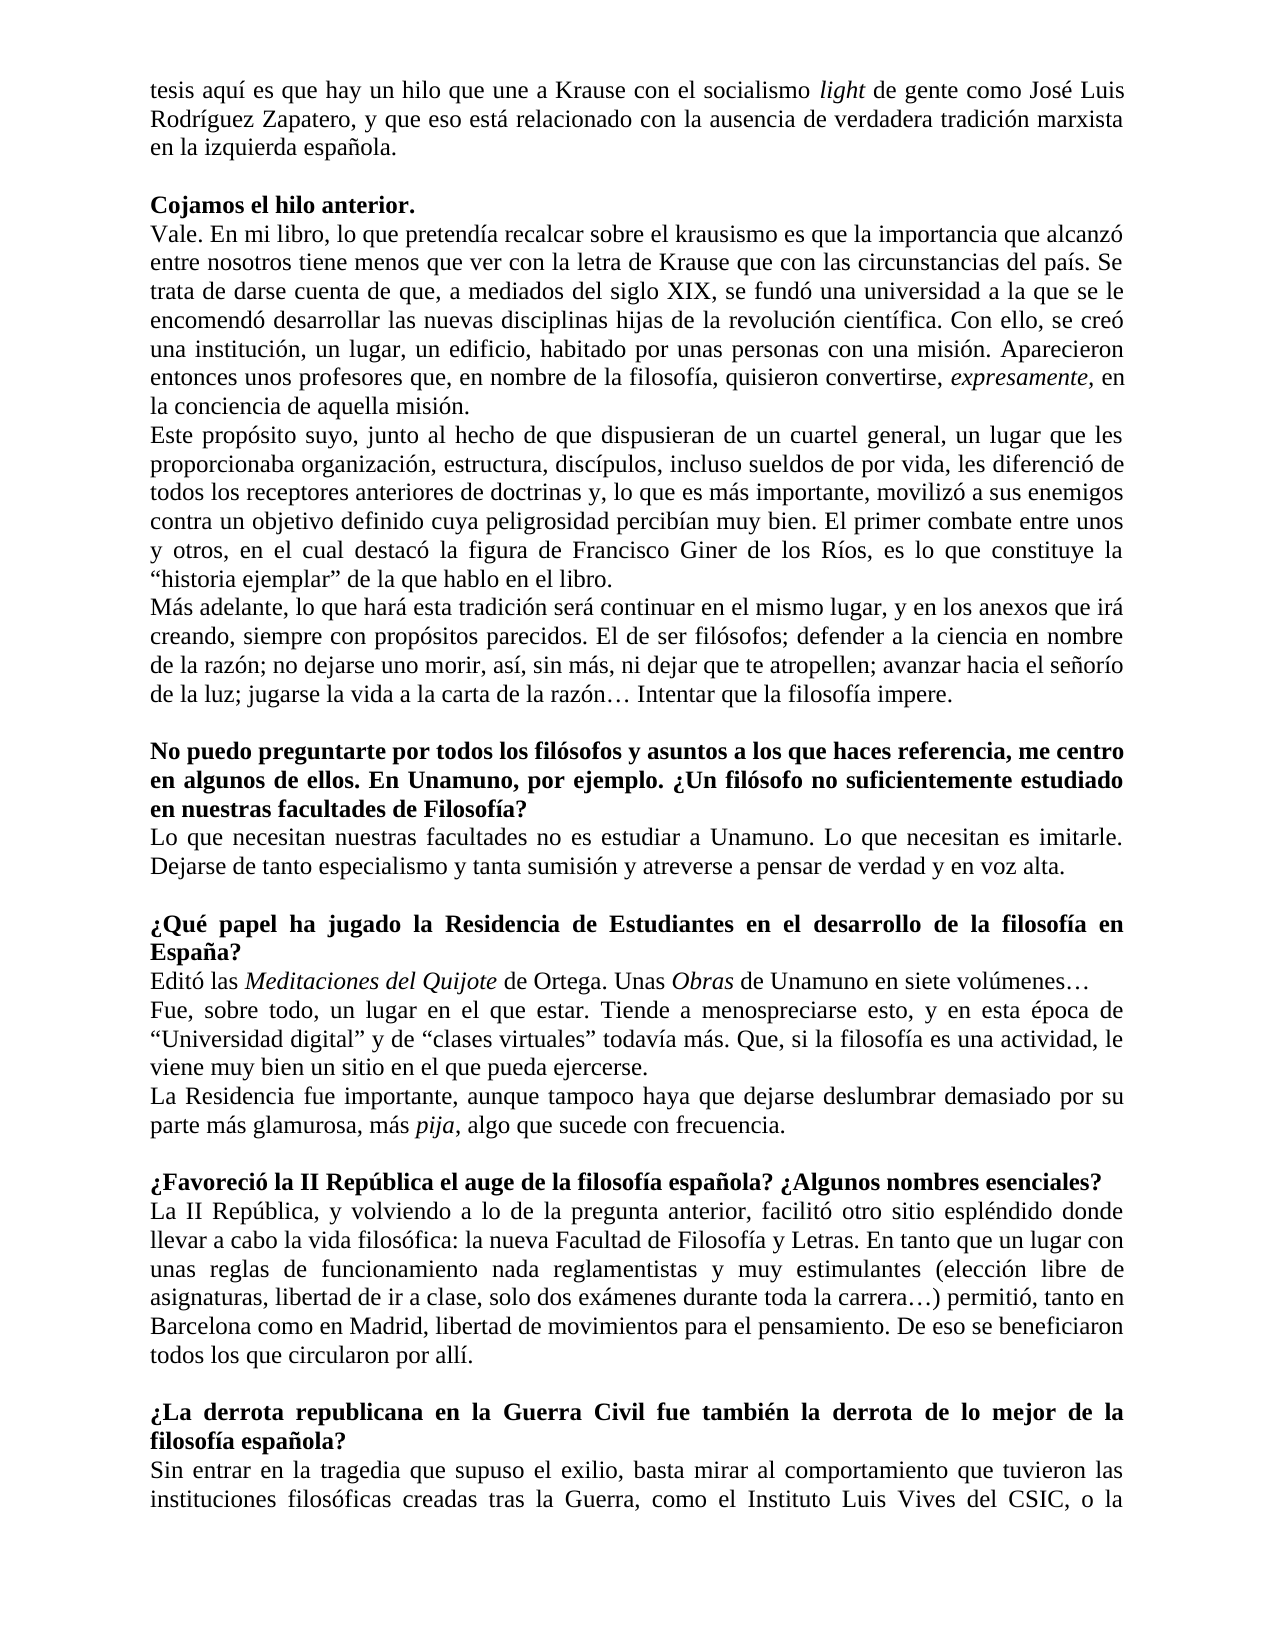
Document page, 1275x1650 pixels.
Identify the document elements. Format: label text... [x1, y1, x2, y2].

text Sin entrar en la tragedia que supuso el exilio, basta mirar al comportamiento que tuvieron las instituciones filosóficas creadas tras la Guerra, como el Instituto Luis Vives del CSIC, o la [150, 1455, 1125, 1512]
text tesis aquí es que hay un hilo que une a Krause con el socialismo light de gente como José Luis Rodríguez Zapatero, y que eso está relacionado con la ausencia de verdadera tradición marxista en la izquierda española. [150, 75, 1125, 161]
text La II República, y volviendo a lo de la pregunta anterior, facilitó otro sitio espléndido donde llevar a cabo la vida filosófica: la nueva Facultad de Filosofía y Letras. En tanto que un lugar con unas reglas de funcionamiento nada reglamentistas y muy estimulantes (elección libre de asignaturas, libertad de ir a clase, solo dos exámenes durante toda la carrera…) permitió, tanto en Barcelona como en Madrid, libertad de movimientos para el pensamiento. De eso se beneficiaron todos los que circularon por allí. [150, 1196, 1125, 1369]
text Más adelante, lo que hará esta tradición será continuar en el mismo lugar, y en los anexos que irá creando, siempre con propósitos parecidos. El de ser filósofos; defender a la ciencia en nombre de la razón; no dejarse uno morir, así, sin más, ni dejar que te atropellen; avanzar hacia el señorío de la luz; jugarse la vida a la carta de la razón… Intentar que la filosofía impere. [150, 592, 1125, 707]
text Lo que necesitan nuestras facultades no es estudiar a Unamuno. Lo que necesitan es imitarle. Dejarse de tanto especialismo y tanta sumisión y atreverse a pensar de verdad y en voz alta. [150, 822, 1125, 880]
text ¿Favoreció la II República el auge de la filosofía española? ¿Algunos nombres esenciales? [150, 1167, 1125, 1196]
text ¿La derrota republicana en la Guerra Civil fue también la derrota de lo mejor de la filosofía española? [150, 1397, 1125, 1455]
text Vale. En mi libro, lo que pretendía recalcar sobre el krausismo es que la importancia que alcanzó entre nosotros tiene menos que ver con la letra de Krause que con las circunstancias del país. Se trata de darse cuenta de que, a mediados del siglo XIX, se fundó una universidad a la que se le encomendó desarrollar las nuevas disciplinas hijas de la revolución científica. Con ello, se creó una institución, un lugar, un edificio, habitado por unas personas con una misión. Aparecieron entonces unos profesores que, en nombre de la filosofía, quisieron convertirse, expresamente, en la conciencia de aquella misión. [150, 219, 1125, 420]
text No puedo preguntarte por todos los filósofos y asuntos a los que haces referencia, me centro en algunos de ellos. En Unamuno, por ejemplo. ¿Un filósofo no suficientemente estudiado en nuestras facultades de Filosofía? [150, 736, 1125, 822]
text Editó las Meditaciones del Quijote de Ortega. Unas Obras de Unamuno en siete volúmenes… [150, 966, 1125, 995]
text La Residencia fue importante, aunque tampoco haya que dejarse deslumbrar demasiado por su parte más glamurosa, más pija, algo que sucede con frecuencia. [150, 1081, 1125, 1139]
text Fue, sobre todo, un lugar en el que estar. Tiende a menospreciarse esto, y en esta época de “Universidad digital” y de “clases virtuales” todavía más. Que, si la filosofía es una actividad, le viene muy bien un sitio en el que pueda ejercerse. [150, 995, 1125, 1081]
text Este propósito suyo, junto al hecho de que dispusieran de un cuartel general, un lugar que les proporcionaba organización, estructura, discípulos, incluso sueldos de por vida, les diferenció de todos los receptores anteriores de doctrinas y, lo que es más importante, movilizó a sus enemigos contra un objetivo definido cuya peligrosidad percibían muy bien. El primer combate entre unos y otros, en el cual destacó la figura de Francisco Giner de los Ríos, es lo que constituye la “historia ejemplar” de la que hablo en el libro. [150, 420, 1125, 592]
text Cojamos el hilo anterior. [150, 190, 1125, 219]
text ¿Qué papel ha jugado la Residencia de Estudiantes en el desarrollo de la filosofía en España? [150, 909, 1125, 966]
